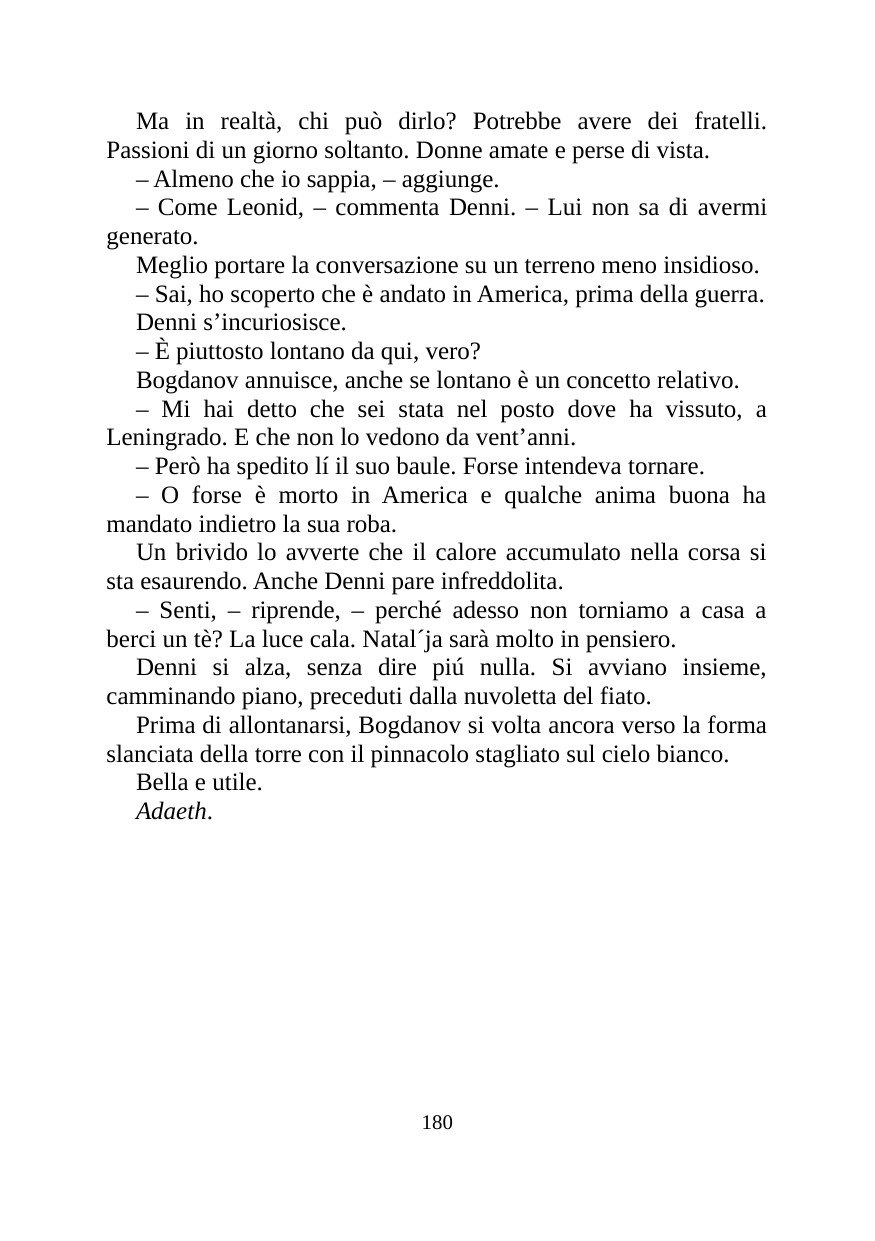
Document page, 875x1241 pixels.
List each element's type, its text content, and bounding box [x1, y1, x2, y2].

text – È piuttosto lontano da qui, vero? [106, 336, 768, 365]
text Denni si alza, senza dire piú nulla. Si avviano insieme, camminando piano, preceduti dalla nuvoletta del fiato. [106, 652, 768, 710]
text – Senti, – riprende, – perché adesso non torniamo a casa a berci un tè? La luce cala. Natal´ja sarà molto in pensiero. [106, 595, 768, 652]
text – Almeno che io sappia, – aggiunge. [106, 164, 768, 192]
text Meglio portare la conversazione su un terreno meno insidioso. [106, 250, 768, 279]
text – Come Leonid, – commenta Denni. – Lui non sa di avermi generato. [106, 192, 768, 250]
text Denni s’incuriosisce. [106, 307, 768, 336]
text – O forse è morto in America e qualche anima buona ha mandato indietro la sua roba. [106, 480, 768, 537]
text – Sai, ho scoperto che è andato in America, prima della guerra. [106, 279, 768, 307]
text Un brivido lo avverte che il calore accumulato nella corsa si sta esaurendo. Anche Denni pare infreddolita. [106, 537, 768, 595]
text – Mi hai detto che sei stata nel posto dove ha vissuto, a Leningrado. E che non lo vedono da vent’anni. [106, 394, 768, 451]
text Prima di allontanarsi, Bogdanov si volta ancora verso la forma slanciata della torre con il pinnacolo stagliato sul cielo bianco. [106, 710, 768, 767]
text Bella e utile. [106, 767, 768, 796]
text – Però ha spedito lí il suo baule. Forse intendeva tornare. [106, 451, 768, 480]
text Adaeth. [106, 796, 768, 825]
text Bogdanov annuisce, anche se lontano è un concetto relativo. [106, 365, 768, 394]
text Ma in realtà, chi può dirlo? Potrebbe avere dei fratelli. Passioni di un giorno soltanto. Donne amate e perse di vista. [106, 106, 768, 164]
